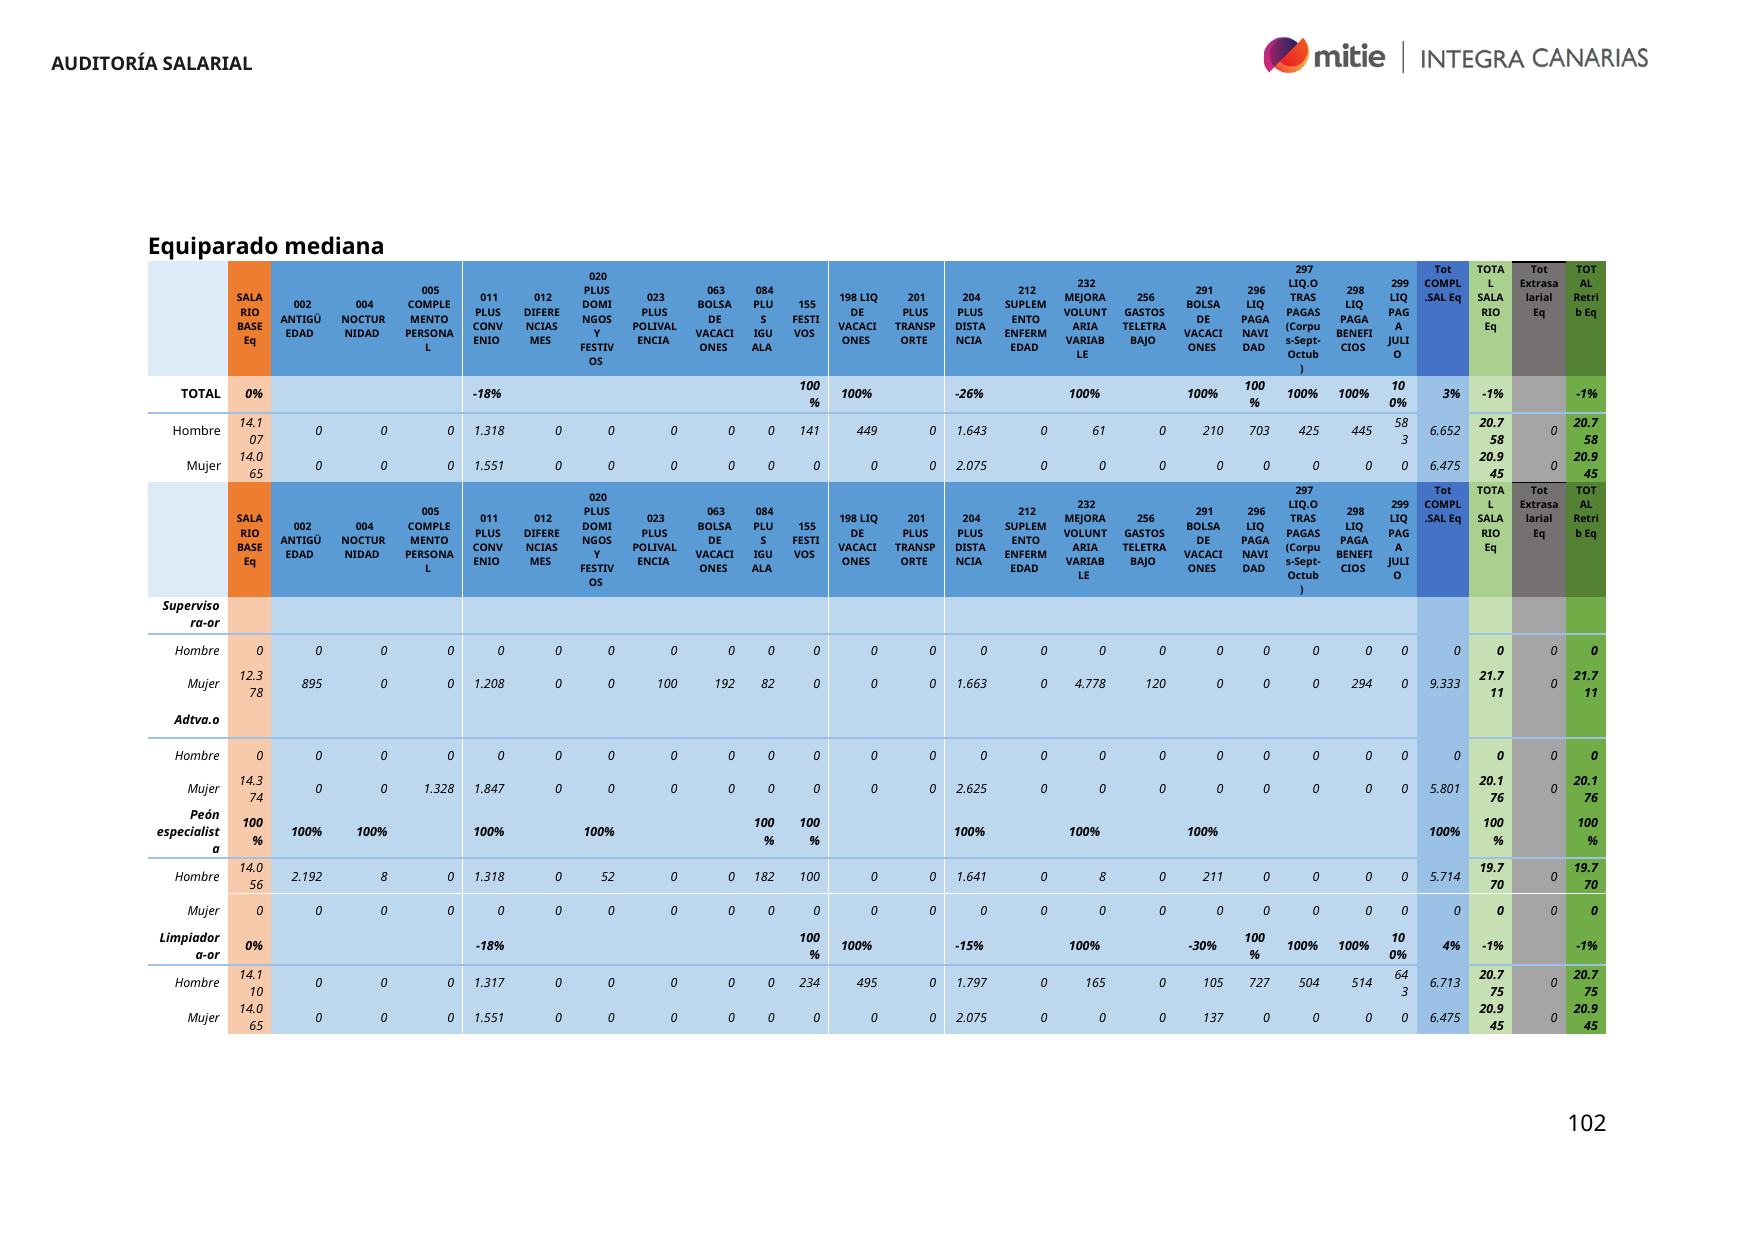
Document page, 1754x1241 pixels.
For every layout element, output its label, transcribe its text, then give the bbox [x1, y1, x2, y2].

table_cell 100 [783, 859, 828, 893]
table_cell 703 [1232, 414, 1278, 448]
table_cell 011 PLUS CONVENIO [463, 482, 513, 597]
table_cell 445 [1328, 414, 1381, 448]
table_cell 0 [743, 772, 783, 806]
table_cell Mujer [148, 772, 228, 806]
table_header 298 LIQ PAGA BENEFICIOS [1328, 261, 1381, 376]
table_cell [996, 701, 1056, 737]
table_cell 198 LIQ DE VACACIONES [829, 482, 886, 597]
table_cell 0 [686, 772, 743, 806]
table_cell [271, 701, 331, 737]
table_cell 0 [513, 894, 570, 928]
table_header 155 FESTIVOS [783, 261, 828, 376]
table_cell 0 [623, 1000, 686, 1034]
table_cell 0 [570, 772, 623, 806]
table_cell 0 [1278, 772, 1328, 806]
table_cell 297 LIQ.OTRAS PAGAS (Corpus-Sept-Octub) [1278, 482, 1328, 597]
table_cell 0 [783, 667, 828, 701]
table_cell 0 [1381, 739, 1417, 772]
table_cell 5.801 [1417, 772, 1469, 806]
table_cell 0 [1381, 1000, 1417, 1034]
table_cell -1% [1469, 928, 1512, 964]
table_cell 1.663 [945, 667, 996, 701]
table_cell [271, 597, 331, 633]
table_cell 0 [271, 414, 331, 448]
table_cell Hombre [148, 739, 228, 772]
table_cell 449 [829, 414, 886, 448]
table_cell 012 DIFERENCIAS MES [513, 482, 570, 597]
table_cell 0 [1381, 667, 1417, 701]
table_cell 0 [1114, 772, 1174, 806]
table_cell 0 [1512, 414, 1566, 448]
table_cell [886, 597, 944, 633]
table_cell [1566, 597, 1606, 633]
table_cell [1417, 701, 1469, 737]
table_cell 020 PLUS DOMINGOS Y FESTIVOS [570, 482, 623, 597]
table_cell 425 [1278, 414, 1328, 448]
table_cell 100% [1232, 376, 1278, 412]
table_cell 0 [570, 448, 623, 482]
table_cell 5.714 [1417, 859, 1469, 893]
table_cell [463, 701, 513, 737]
table_cell 296 LIQ PAGA NAVIDAD [1232, 482, 1278, 597]
table_cell 52 [570, 859, 623, 893]
table_cell 0 [463, 894, 513, 928]
table_cell 20.945 [1566, 1000, 1606, 1034]
table_header TOTAL Retrib Eq [1566, 261, 1606, 376]
table_cell [945, 597, 996, 633]
table_cell 0 [1114, 894, 1174, 928]
table_cell 298 LIQ PAGA BENEFICIOS [1328, 482, 1381, 597]
table_cell -18% [463, 928, 513, 964]
table_cell 0 [396, 414, 462, 448]
table_cell [148, 482, 228, 597]
table_cell 0 [1328, 1000, 1381, 1034]
table_cell 0 [886, 414, 944, 448]
table_header 198 LIQ DE VACACIONES [829, 261, 886, 376]
table_cell 0 [1512, 739, 1566, 772]
table_cell 0 [1114, 414, 1174, 448]
table_cell 14.065 [228, 448, 271, 482]
table_cell 0 [829, 635, 886, 667]
table_cell 0 [271, 739, 331, 772]
table_cell Hombre [148, 859, 228, 893]
table_cell 0 [1469, 635, 1512, 667]
table_cell [996, 597, 1056, 633]
table_cell 21.711 [1566, 667, 1606, 701]
table_cell 19.770 [1566, 859, 1606, 893]
table_cell 0 [829, 448, 886, 482]
table_cell [331, 701, 396, 737]
table_cell 0 [1381, 859, 1417, 893]
table_cell 0 [396, 1000, 462, 1034]
table_cell [1381, 701, 1417, 737]
table_cell 0 [886, 772, 944, 806]
table_cell 0 [570, 414, 623, 448]
table_cell [331, 376, 396, 412]
table_cell 514 [1328, 966, 1381, 1000]
table_cell 19.770 [1469, 859, 1512, 893]
table_cell 0 [1114, 739, 1174, 772]
table_cell 2.075 [945, 1000, 996, 1034]
table_cell 0 [331, 966, 396, 1000]
table_cell 0 [271, 1000, 331, 1034]
table_cell 0 [996, 894, 1056, 928]
table_cell 0 [1232, 739, 1278, 772]
table_cell 100% [331, 806, 396, 857]
table_cell 0 [1114, 1000, 1174, 1034]
table_cell 002 ANTIGÜEDAD [271, 482, 331, 597]
table_cell 0 [1469, 739, 1512, 772]
table_cell 504 [1278, 966, 1328, 1000]
table_cell 100% [1232, 928, 1278, 964]
table_cell 0 [1056, 635, 1114, 667]
table_cell 0 [513, 859, 570, 893]
table_cell 0 [1512, 772, 1566, 806]
table_cell 1.551 [463, 1000, 513, 1034]
table_cell 0 [1512, 859, 1566, 893]
table_cell 100% [1278, 376, 1328, 412]
table_cell [623, 928, 686, 964]
table_cell 0 [945, 894, 996, 928]
table_cell [996, 806, 1056, 857]
table_cell 0 [570, 1000, 623, 1034]
table_cell 9.333 [1417, 667, 1469, 701]
table_cell 0 [996, 1000, 1056, 1034]
table_cell 100% [1056, 376, 1114, 412]
table_cell 100% [783, 806, 828, 857]
table_cell 294 [1328, 667, 1381, 701]
table_cell 0 [996, 448, 1056, 482]
table_cell 0 [513, 414, 570, 448]
table_cell 0 [1328, 448, 1381, 482]
table_cell 0 [331, 1000, 396, 1034]
table_cell 2.625 [945, 772, 996, 806]
table_cell 0 [996, 966, 1056, 1000]
table_cell 495 [829, 966, 886, 1000]
table_cell 20.775 [1566, 966, 1606, 1000]
table_cell 211 [1174, 859, 1232, 893]
table_cell 20.945 [1469, 448, 1512, 482]
table_header SALARIO BASE Eq [228, 261, 271, 376]
table_cell 100% [945, 806, 996, 857]
table_cell 0 [945, 739, 996, 772]
table_cell [513, 376, 570, 412]
table_cell [228, 701, 271, 737]
table_cell 0 [886, 894, 944, 928]
table_header 020 PLUS DOMINGOS Y FESTIVOS [570, 261, 623, 376]
table_cell 14.107 [228, 414, 271, 448]
table_cell 0 [1278, 739, 1328, 772]
table_header 012 DIFERENCIAS MES [513, 261, 570, 376]
table_cell [570, 701, 623, 737]
table_header 023 PLUS POLIVALENCIA [623, 261, 686, 376]
table_cell 20.176 [1469, 772, 1512, 806]
table_cell 0 [743, 414, 783, 448]
table_header TOTAL SALARIO Eq [1469, 261, 1512, 376]
table_cell Hombre [148, 966, 228, 1000]
table_cell Mujer [148, 448, 228, 482]
table_cell [1114, 376, 1174, 412]
table_cell [686, 597, 743, 633]
table_cell 0 [1232, 1000, 1278, 1034]
table_cell Hombre [148, 414, 228, 448]
table_cell 6.652 [1417, 414, 1469, 448]
table_cell 0 [886, 859, 944, 893]
table_cell -18% [463, 376, 513, 412]
table_cell [1512, 376, 1566, 412]
table_header 299 LIQ PAGA JULIO [1381, 261, 1417, 376]
table_cell -1% [1566, 928, 1606, 964]
table_cell [783, 597, 828, 633]
table_cell 0 [623, 966, 686, 1000]
table_cell 0 [331, 739, 396, 772]
table_cell 100% [1328, 376, 1381, 412]
table_cell [623, 701, 686, 737]
table_cell 0 [1056, 1000, 1114, 1034]
table_cell Peón especialista [148, 806, 228, 857]
table_cell [1174, 597, 1232, 633]
table_cell 0 [1114, 859, 1174, 893]
table_cell [945, 701, 996, 737]
table_cell 256 GASTOS TELETRABAJO [1114, 482, 1174, 597]
table_cell 0 [331, 772, 396, 806]
table_cell 100% [1328, 928, 1381, 964]
table_cell [686, 701, 743, 737]
table_cell [1114, 597, 1174, 633]
table_header 011 PLUS CONVENIO [463, 261, 513, 376]
text Equiparado mediana [148, 230, 1606, 261]
table_cell -26% [945, 376, 996, 412]
table_cell 0 [570, 966, 623, 1000]
table_header 204 PLUS DISTANCIA [945, 261, 996, 376]
table_cell 105 [1174, 966, 1232, 1000]
table_cell 141 [783, 414, 828, 448]
table_cell 0 [1114, 966, 1174, 1000]
table_cell 0 [513, 966, 570, 1000]
table_cell [570, 376, 623, 412]
table_cell [996, 376, 1056, 412]
table_cell 0 [1174, 667, 1232, 701]
table_cell 0 [513, 667, 570, 701]
table_cell [1381, 597, 1417, 633]
table_cell [1056, 597, 1114, 633]
table_cell [331, 928, 396, 964]
table_cell 100% [1056, 806, 1114, 857]
table_cell Hombre [148, 635, 228, 667]
table_cell 0 [1174, 772, 1232, 806]
table_cell [1381, 806, 1417, 857]
table_cell 100% [570, 806, 623, 857]
table_cell [1566, 701, 1606, 737]
table_cell 232 MEJORA VOLUNTARIA VARIABLE [1056, 482, 1114, 597]
table_cell 0 [623, 772, 686, 806]
table_cell 20.176 [1566, 772, 1606, 806]
table_cell [1114, 928, 1174, 964]
table_cell 0 [1278, 635, 1328, 667]
table_cell 895 [271, 667, 331, 701]
table_cell [513, 806, 570, 857]
table_cell 0 [783, 448, 828, 482]
table_cell 0 [396, 739, 462, 772]
table_cell 6.475 [1417, 448, 1469, 482]
table_cell 100% [1469, 806, 1512, 857]
table_cell 6.475 [1417, 1000, 1469, 1034]
table_cell 165 [1056, 966, 1114, 1000]
table_cell 0 [996, 667, 1056, 701]
table_cell [686, 928, 743, 964]
table_cell 0 [886, 667, 944, 701]
table_cell 0 [331, 667, 396, 701]
table_cell 0 [396, 635, 462, 667]
table_header 002 ANTIGÜEDAD [271, 261, 331, 376]
table_cell 643 [1381, 966, 1417, 1000]
table_cell 727 [1232, 966, 1278, 1000]
table_cell [623, 376, 686, 412]
table_cell [829, 597, 886, 633]
table_cell 0 [331, 635, 396, 667]
table_header 084 PLUS IGUALA [743, 261, 783, 376]
table_cell 137 [1174, 1000, 1232, 1034]
table_cell 192 [686, 667, 743, 701]
table_cell 0 [686, 966, 743, 1000]
table_cell 212 SUPLEMENTO ENFERMEDAD [996, 482, 1056, 597]
table_cell 0 [513, 739, 570, 772]
table_cell 0% [228, 376, 271, 412]
table_cell 0 [331, 448, 396, 482]
table_cell 8 [1056, 859, 1114, 893]
table_cell 0 [1232, 894, 1278, 928]
table_cell 0 [1566, 635, 1606, 667]
table_cell 0 [1328, 739, 1381, 772]
table_cell 20.945 [1566, 448, 1606, 482]
table_cell 0 [886, 635, 944, 667]
table_cell 0 [513, 772, 570, 806]
table_cell 2.075 [945, 448, 996, 482]
table_cell [886, 701, 944, 737]
table_cell [829, 701, 886, 737]
table_cell [1278, 597, 1328, 633]
table_cell 0 [1232, 635, 1278, 667]
table_cell 14.056 [228, 859, 271, 893]
table_cell 0 [1381, 772, 1417, 806]
table_cell 0 [623, 859, 686, 893]
table_cell 0% [228, 928, 271, 964]
table_cell 1.208 [463, 667, 513, 701]
table_cell [1278, 701, 1328, 737]
table_cell [829, 806, 886, 857]
table_cell [1232, 806, 1278, 857]
table_cell 0 [829, 1000, 886, 1034]
table_cell 0 [945, 635, 996, 667]
table_cell [623, 597, 686, 633]
table_cell 100% [743, 806, 783, 857]
table_cell [1232, 597, 1278, 633]
table_cell 063 BOLSA DE VACACIONES [686, 482, 743, 597]
table_cell 100% [1056, 928, 1114, 964]
table_cell TOTAL Retrib Eq [1566, 482, 1606, 597]
table_cell 0 [228, 635, 271, 667]
table_cell 0 [331, 414, 396, 448]
table_cell 0 [686, 635, 743, 667]
table_cell 583 [1381, 414, 1417, 448]
table_cell [271, 928, 331, 964]
table_cell 0 [743, 966, 783, 1000]
table_cell [1512, 928, 1566, 964]
table_cell 61 [1056, 414, 1114, 448]
table_cell [1232, 701, 1278, 737]
table_cell 0 [1566, 739, 1606, 772]
table_cell 299 LIQ PAGA JULIO [1381, 482, 1417, 597]
table_cell 0 [1381, 448, 1417, 482]
table_cell 0 [463, 636, 513, 667]
table_cell 0 [1232, 859, 1278, 893]
table_cell 0 [396, 894, 462, 928]
table_cell 0 [463, 739, 513, 772]
table_cell [570, 597, 623, 633]
table_cell 0 [1328, 772, 1381, 806]
table_cell [1328, 597, 1381, 633]
table_cell [1469, 701, 1512, 737]
table_cell 100% [783, 928, 828, 964]
table_cell 0 [743, 894, 783, 928]
table_cell 0 [1512, 448, 1566, 482]
table_cell 0 [1469, 894, 1512, 928]
table_cell 005 COMPLEMENTO PERSONAL [396, 482, 462, 597]
table_cell [396, 806, 462, 857]
table_cell 0 [570, 667, 623, 701]
table_cell 0 [686, 414, 743, 448]
table_cell 20.758 [1566, 414, 1606, 448]
table_cell 0 [743, 635, 783, 667]
table_cell [1512, 701, 1566, 737]
table_cell 0 [1512, 966, 1566, 1000]
table_cell [1278, 806, 1328, 857]
table_cell 0 [228, 894, 271, 928]
table_cell 12.378 [228, 667, 271, 701]
table_cell 0 [1232, 772, 1278, 806]
table_cell [1114, 806, 1174, 857]
table_cell 0 [886, 1000, 944, 1034]
table_cell SALARIO BASE Eq [228, 482, 271, 597]
table_cell 100% [783, 376, 828, 412]
table_cell 0 [686, 1000, 743, 1034]
table_header 232 MEJORA VOLUNTARIA VARIABLE [1056, 261, 1114, 376]
table_cell 1.847 [463, 772, 513, 806]
table_cell 0 [783, 894, 828, 928]
table_cell Mujer [148, 1000, 228, 1034]
table_cell 0 [1512, 667, 1566, 701]
table_cell Limpiadora-or [148, 928, 228, 964]
table_cell [686, 806, 743, 857]
table_cell 100% [1174, 376, 1232, 412]
table_cell 1.318 [463, 414, 513, 448]
table_cell [743, 928, 783, 964]
table_cell 1.797 [945, 966, 996, 1000]
table_cell 0 [1381, 635, 1417, 667]
table_cell 100% [463, 806, 513, 857]
table_cell [1469, 597, 1512, 633]
table_cell 0 [1056, 739, 1114, 772]
table_cell [996, 928, 1056, 964]
table_cell 0 [886, 448, 944, 482]
table_cell [1174, 701, 1232, 737]
table_cell 0 [1328, 635, 1381, 667]
table_cell [331, 597, 396, 633]
table_header 004 NOCTURNIDAD [331, 261, 396, 376]
table_cell [396, 597, 462, 633]
table_cell [1114, 701, 1174, 737]
table_cell 0 [886, 966, 944, 1000]
table_header 063 BOLSA DE VACACIONES [686, 261, 743, 376]
table_cell 14.110 [228, 966, 271, 1000]
table_cell 4% [1417, 928, 1469, 964]
table_cell -30% [1174, 928, 1232, 964]
table_header 296 LIQ PAGA NAVIDAD [1232, 261, 1278, 376]
table_cell 100% [1174, 806, 1232, 857]
table_cell Mujer [148, 894, 228, 928]
table_cell 0 [623, 739, 686, 772]
table_cell 0 [783, 772, 828, 806]
table_cell [396, 376, 462, 412]
table_cell 0 [743, 448, 783, 482]
table_cell [513, 701, 570, 737]
table_cell 0 [623, 414, 686, 448]
table_cell Supervisora-or [148, 597, 228, 633]
table_cell 20.758 [1469, 414, 1512, 448]
table_header 201 PLUS TRANSPORTE [886, 261, 944, 376]
table_cell 0 [513, 448, 570, 482]
table_cell 0 [623, 448, 686, 482]
table_cell 100% [829, 928, 886, 964]
table_cell TOTAL [148, 376, 228, 412]
table_cell -1% [1566, 376, 1606, 412]
table_cell 100% [228, 806, 271, 857]
table_cell 120 [1114, 667, 1174, 701]
table_cell 0 [1512, 1000, 1566, 1034]
table_cell 0 [829, 772, 886, 806]
table_cell [1512, 806, 1566, 857]
table_cell Tot Extrasalarial Eq [1512, 483, 1566, 597]
table_cell 14.374 [228, 772, 271, 806]
table_cell 0 [996, 772, 1056, 806]
table_cell Adtva.o [148, 701, 228, 737]
table_cell 0 [1278, 448, 1328, 482]
table_cell 0 [996, 739, 1056, 772]
table_cell 1.643 [945, 414, 996, 448]
table_cell 0 [1417, 635, 1469, 667]
table_cell 0 [1512, 635, 1566, 667]
table_cell 204 PLUS DISTANCIA [945, 482, 996, 597]
table_cell 0 [1232, 667, 1278, 701]
table_cell [1328, 701, 1381, 737]
table_cell 100% [829, 376, 886, 412]
table_cell 1.318 [463, 859, 513, 893]
table_cell 0 [570, 894, 623, 928]
table_header Tot COMPL.SAL Eq [1417, 261, 1469, 376]
table_cell 3% [1417, 376, 1469, 412]
table_cell 0 [1278, 894, 1328, 928]
table_cell [886, 928, 944, 964]
table_cell 0 [1278, 859, 1328, 893]
table_cell 0 [271, 635, 331, 667]
table_cell 1.551 [463, 448, 513, 482]
table_header 212 SUPLEMENTO ENFERMEDAD [996, 261, 1056, 376]
table_cell [686, 376, 743, 412]
table_cell 0 [271, 894, 331, 928]
table_cell 2.192 [271, 859, 331, 893]
table_cell 0 [1174, 448, 1232, 482]
table_cell [463, 597, 513, 633]
table_cell [886, 806, 944, 857]
table_cell 0 [996, 414, 1056, 448]
table_cell 0 [623, 635, 686, 667]
table_cell 1.641 [945, 859, 996, 893]
table_cell 0 [1512, 894, 1566, 928]
table_cell 0 [513, 635, 570, 667]
table_cell 82 [743, 667, 783, 701]
table_cell 0 [570, 739, 623, 772]
table_cell 0 [783, 739, 828, 772]
table_cell 0 [743, 1000, 783, 1034]
table_header [148, 261, 228, 376]
table_header Tot Extrasalarial Eq [1512, 263, 1566, 376]
table_cell [886, 376, 944, 412]
table_header 291 BOLSA DE VACACIONES [1174, 261, 1232, 376]
table_cell [271, 376, 331, 412]
table_cell [743, 597, 783, 633]
table_cell 0 [1056, 772, 1114, 806]
table_cell [1417, 597, 1469, 633]
table_cell 0 [1174, 894, 1232, 928]
table_cell 0 [829, 667, 886, 701]
table_cell 0 [513, 1000, 570, 1034]
table_cell 0 [396, 859, 462, 893]
table_cell 100% [1278, 928, 1328, 964]
table_cell 0 [396, 448, 462, 482]
table_cell [1328, 806, 1381, 857]
table_cell 100% [1417, 806, 1469, 857]
table_cell [513, 928, 570, 964]
table_cell 0 [783, 635, 828, 667]
table_cell 0 [829, 859, 886, 893]
table_cell 004 NOCTURNIDAD [331, 482, 396, 597]
table_cell [570, 928, 623, 964]
table_cell 0 [570, 635, 623, 667]
table_cell 0 [1114, 448, 1174, 482]
table_header 256 GASTOS TELETRABAJO [1114, 261, 1174, 376]
table_cell 100% [1381, 376, 1417, 412]
table_cell 0 [623, 894, 686, 928]
table_cell [396, 928, 462, 964]
table_cell [1512, 597, 1566, 633]
table_cell 0 [1174, 635, 1232, 667]
table_cell [1056, 701, 1114, 737]
table_cell 0 [271, 772, 331, 806]
table_cell 0 [686, 448, 743, 482]
table_cell TOTAL SALARIO Eq [1469, 482, 1512, 597]
table_cell 20.775 [1469, 966, 1512, 1000]
table_cell 100% [1381, 928, 1417, 964]
table_cell [396, 701, 462, 737]
table_cell 0 [228, 739, 271, 772]
table_cell 0 [271, 966, 331, 1000]
table_header 005 COMPLEMENTO PERSONAL [396, 261, 462, 376]
table_cell 291 BOLSA DE VACACIONES [1174, 482, 1232, 597]
table_cell 0 [829, 739, 886, 772]
table_cell [743, 701, 783, 737]
table_cell 084 PLUS IGUALA [743, 482, 783, 597]
table_cell 20.945 [1469, 1000, 1512, 1034]
table_cell 0 [1381, 894, 1417, 928]
table_cell 100% [271, 806, 331, 857]
table_cell 6.713 [1417, 966, 1469, 1000]
table_cell 023 PLUS POLIVALENCIA [623, 482, 686, 597]
table_cell -15% [945, 928, 996, 964]
table_cell 0 [1114, 635, 1174, 667]
table_cell 4.778 [1056, 667, 1114, 701]
table_cell [513, 597, 570, 633]
table_cell 0 [331, 894, 396, 928]
table_cell [228, 597, 271, 633]
table_cell 201 PLUS TRANSPORTE [886, 482, 944, 597]
table_cell 0 [1417, 894, 1469, 928]
table_cell 0 [1056, 894, 1114, 928]
table_cell [623, 806, 686, 857]
table_cell 0 [1278, 1000, 1328, 1034]
table_cell 0 [783, 1000, 828, 1034]
table_cell 0 [396, 966, 462, 1000]
table_cell 0 [996, 859, 1056, 893]
table_cell 0 [686, 894, 743, 928]
table_cell 210 [1174, 414, 1232, 448]
table_cell 1.317 [463, 966, 513, 1000]
table_cell 0 [1056, 448, 1114, 482]
table_cell 0 [1232, 448, 1278, 482]
table_cell -1% [1469, 376, 1512, 412]
table_cell 21.711 [1469, 667, 1512, 701]
table_cell 0 [271, 448, 331, 482]
table_cell 0 [396, 667, 462, 701]
table_cell [783, 701, 828, 737]
table_cell 100 [623, 667, 686, 701]
table_cell 0 [1417, 739, 1469, 772]
table_cell 182 [743, 859, 783, 893]
table_cell Tot COMPL.SAL Eq [1417, 482, 1469, 597]
table_cell 0 [996, 635, 1056, 667]
table_cell 0 [1328, 894, 1381, 928]
table_cell 0 [829, 894, 886, 928]
table_cell 8 [331, 859, 396, 893]
table_cell 0 [743, 739, 783, 772]
table_cell 14.065 [228, 1000, 271, 1034]
table_cell 0 [1174, 739, 1232, 772]
table_cell 155 FESTIVOS [783, 482, 828, 597]
table_cell 0 [686, 739, 743, 772]
table_cell [743, 376, 783, 412]
table_cell 0 [686, 859, 743, 893]
table_cell Mujer [148, 667, 228, 701]
table_cell 0 [1278, 667, 1328, 701]
table_header 297 LIQ.OTRAS PAGAS (Corpus-Sept-Octub) [1278, 261, 1328, 376]
table_cell 0 [1328, 859, 1381, 893]
table_cell 0 [1566, 894, 1606, 928]
table_cell 100% [1566, 806, 1606, 857]
table_cell 1.328 [396, 772, 462, 806]
table_cell 234 [783, 966, 828, 1000]
table_cell 0 [886, 739, 944, 772]
